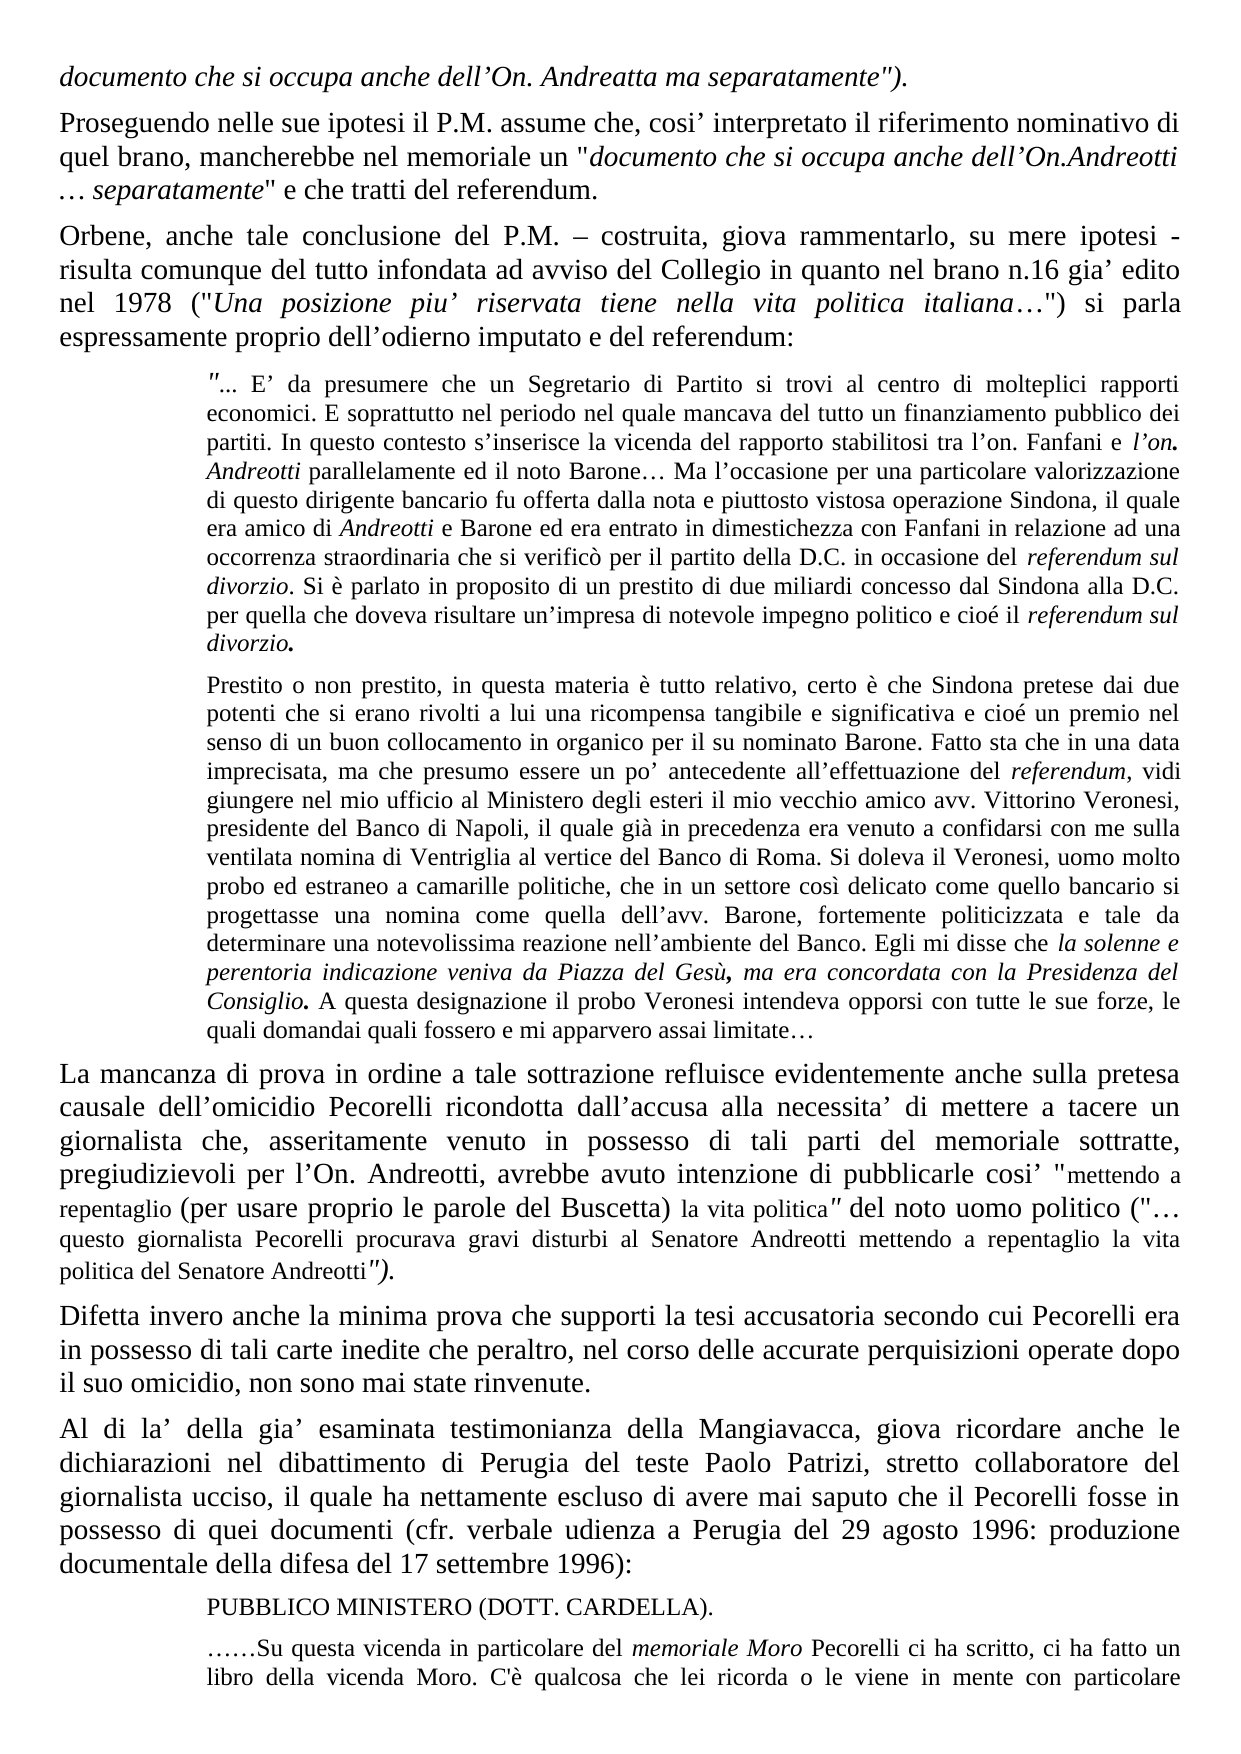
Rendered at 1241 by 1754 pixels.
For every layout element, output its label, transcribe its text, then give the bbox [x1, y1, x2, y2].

text Proseguendo nelle sue ipotesi il P.M. assume che, cosi’ interpretato il riferimento nominativo di quel brano, mancherebbe nel memoriale un "documento che si occupa anche dell’On.Andreotti … separatamente" e che tratti del referendum. [59, 105, 1181, 206]
text "... E’ da presumere che un Segretario di Partito si trovi al centro di molteplici rapporti economici. E soprattutto nel periodo nel quale mancava del tutto un finanziamento pubblico dei partiti. In questo contesto s’inserisce la vicenda del rapporto stabilitosi tra l’on. Fanfani e l’on. Andreotti parallelamente ed il noto Barone… Ma l’occasione per una particolare valorizzazione di questo dirigente bancario fu offerta dalla nota e piuttosto vistosa operazione Sindona, il quale era amico di Andreotti e Barone ed era entrato in dimestichezza con Fanfani in relazione ad una occorrenza straordinaria che si verificò per il partito della D.C. in occasione del referendum sul divorzio. Si è parlato in proposito di un prestito di due miliardi concesso dal Sindona alla D.C. per quella che doveva risultare un’impresa di notevole impegno politico e cioé il referendum sul divorzio. [206, 365, 1181, 657]
text La mancanza di prova in ordine a tale sottrazione refluisce evidentemente anche sulla pretesa causale dell’omicidio Pecorelli ricondotta dall’accusa alla necessita’ di mettere a tacere un giornalista che, asseritamente venuto in possesso di tali parti del memoriale sottratte, pregiudizievoli per l’On. Andreotti, avrebbe avuto intenzione di pubblicarle cosi’ "mettendo a repentaglio (per usare proprio le parole del Buscetta) la vita politica" del noto uomo politico ("…questo giornalista Pecorelli procurava gravi disturbi al Senatore Andreotti mettendo a repentaglio la vita politica del Senatore Andreotti"). [59, 1056, 1181, 1286]
text documento che si occupa anche dell’On. Andreatta ma separatamente"). [59, 59, 1181, 93]
text PUBBLICO MINISTERO (DOTT. CARDELLA). [206, 1592, 1181, 1621]
text ……Su questa vicenda in particolare del memoriale Moro Pecorelli ci ha scritto, ci ha fatto un libro della vicenda Moro. C'è qualcosa che lei ricorda o le viene in mente con particolare [206, 1633, 1181, 1691]
text Orbene, anche tale conclusione del P.M. – costruita, giova rammentarlo, su mere ipotesi - risulta comunque del tutto infondata ad avviso del Collegio in quanto nel brano n.16 gia’ edito nel 1978 ("Una posizione piu’ riservata tiene nella vita politica italiana…") si parla espressamente proprio dell’odierno imputato e del referendum: [59, 218, 1181, 352]
text Difetta invero anche la minima prova che supporti la tesi accusatoria secondo cui Pecorelli era in possesso di tali carte inedite che peraltro, nel corso delle accurate perquisizioni operate dopo il suo omicidio, non sono mai state rinvenute. [59, 1298, 1181, 1399]
text Prestito o non prestito, in questa materia è tutto relativo, certo è che Sindona pretese dai due potenti che si erano rivolti a lui una ricompensa tangibile e significativa e cioé un premio nel senso di un buon collocamento in organico per il su nominato Barone. Fatto sta che in una data imprecisata, ma che presumo essere un po’ antecedente all’effettuazione del referendum, vidi giungere nel mio ufficio al Ministero degli esteri il mio vecchio amico avv. Vittorino Veronesi, presidente del Banco di Napoli, il quale già in precedenza era venuto a confidarsi con me sulla ventilata nomina di Ventriglia al vertice del Banco di Roma. Si doleva il Veronesi, uomo molto probo ed estraneo a camarille politiche, che in un settore così delicato come quello bancario si progettasse una nomina come quella dell’avv. Barone, fortemente politicizzata e tale da determinare una notevolissima reazione nell’ambiente del Banco. Egli mi disse che la solenne e perentoria indicazione veniva da Piazza del Gesù, ma era concordata con la Presidenza del Consiglio. A questa designazione il probo Veronesi intendeva opporsi con tutte le sue forze, le quali domandai quali fossero e mi apparvero assai limitate… [206, 670, 1181, 1043]
text Al di la’ della gia’ esaminata testimonianza della Mangiavacca, giova ricordare anche le dichiarazioni nel dibattimento di Perugia del teste Paolo Patrizi, stretto collaboratore del giornalista ucciso, il quale ha nettamente escluso di avere mai saputo che il Pecorelli fosse in possesso di quei documenti (cfr. verbale udienza a Perugia del 29 agosto 1996: produzione documentale della difesa del 17 settembre 1996): [59, 1412, 1181, 1579]
